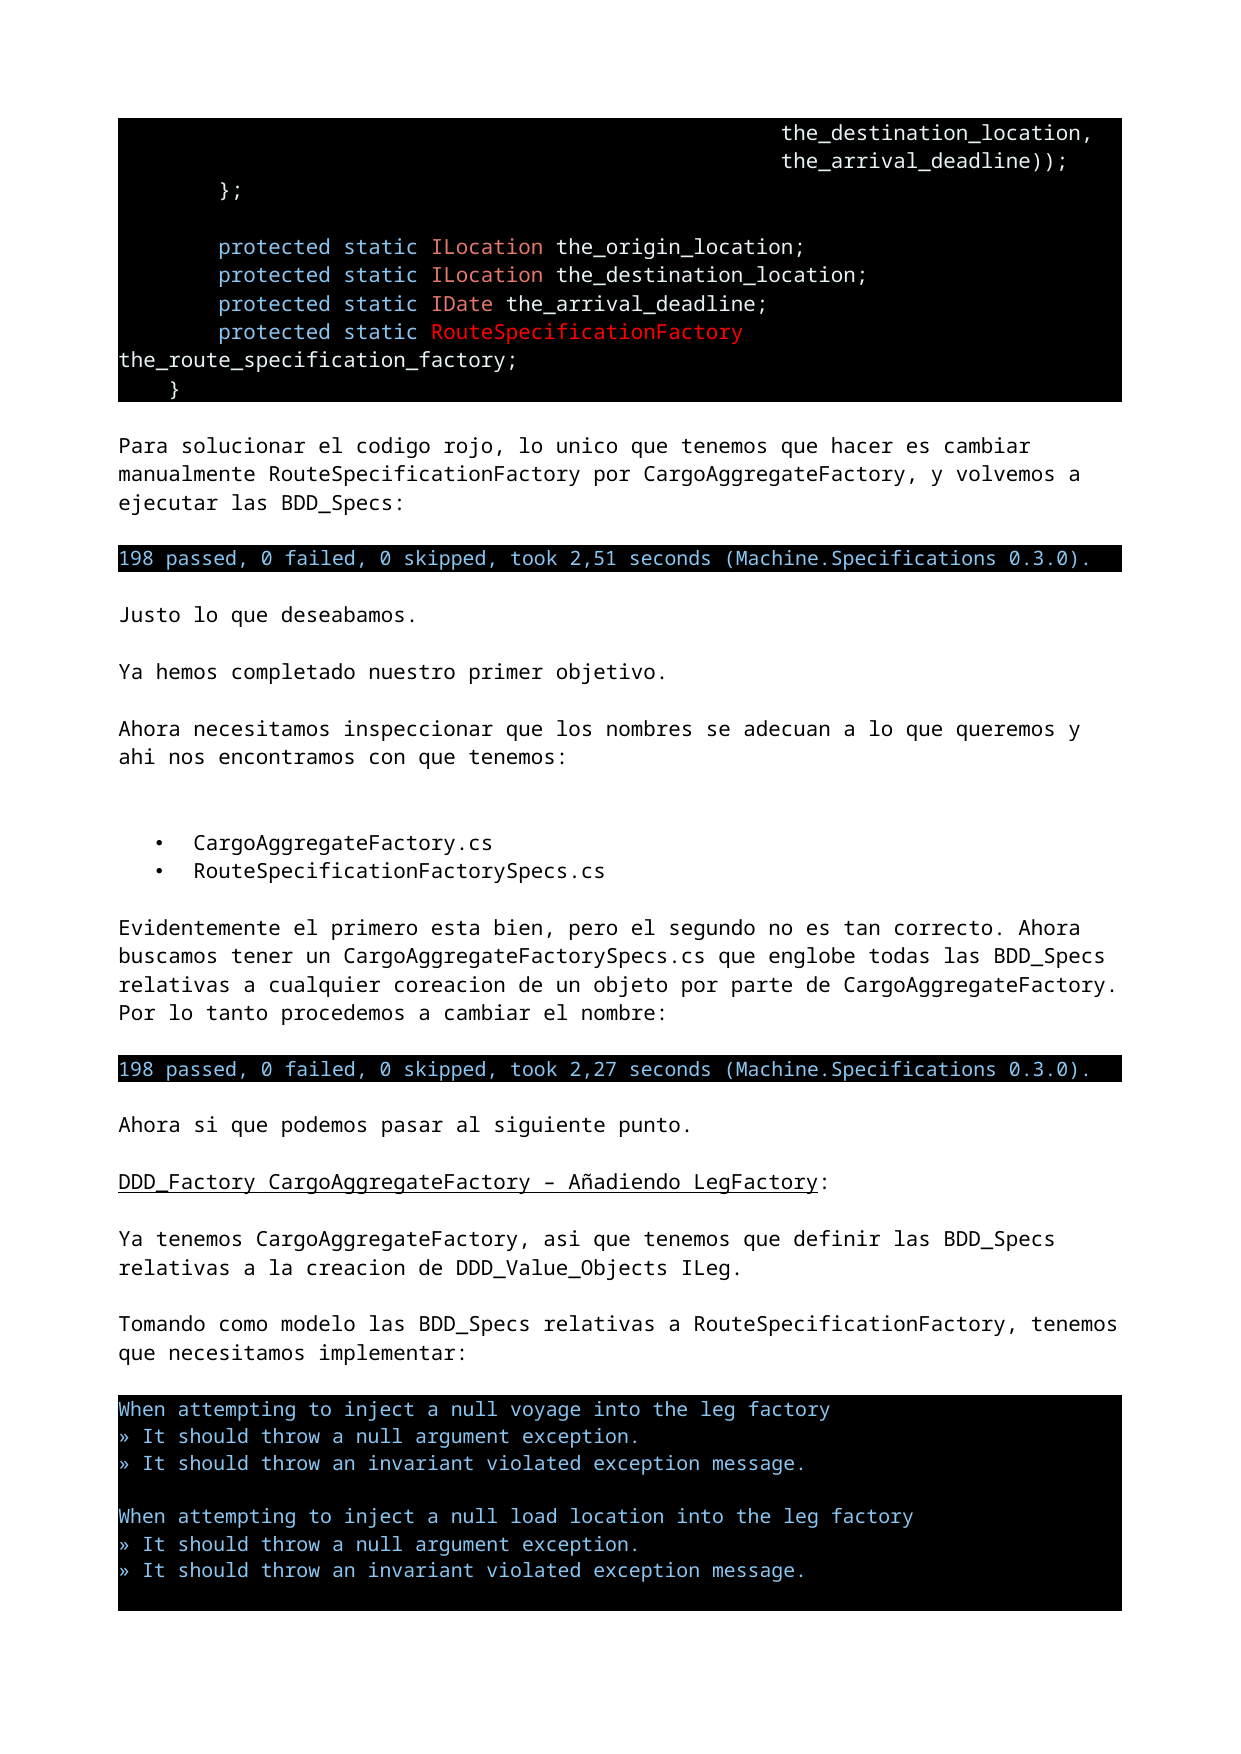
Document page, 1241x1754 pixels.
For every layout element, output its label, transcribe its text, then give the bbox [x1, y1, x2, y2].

text Ahora necesitamos inspeccionar que los nombres se adecuan a lo que queremos y ahi nos encontramos con que tenemos: [118, 714, 1122, 771]
text » It should throw an invariant violated exception message. [118, 1449, 1122, 1476]
text the_destination_location, [118, 118, 1122, 147]
text } [118, 374, 1122, 402]
text Justo lo que deseabamos. [118, 600, 1122, 628]
text the_arrival_deadline)); [118, 147, 1122, 175]
text Ahora si que podemos pasar al siguiente punto. [118, 1111, 1122, 1139]
text protected static ILocation the_destination_location; [118, 260, 1122, 289]
text » It should throw a null argument exception. [118, 1530, 1122, 1557]
text Evidentemente el primero esta bien, pero el segundo no es tan correcto. Ahora buscamos tener un CargoAggregateFactorySpecs.cs que englobe todas las BDD_Specs relativas a cualquier coreacion de un objeto por parte de CargoAggregateFactory. Por lo tanto procedemos a cambiar el nombre: [118, 913, 1122, 1027]
text Tomando como modelo las BDD_Specs relativas a RouteSpecificationFactory, tenemos que necesitamos implementar: [118, 1309, 1122, 1366]
text protected static ILocation the_origin_location; [118, 232, 1122, 260]
text When attempting to inject a null load location into the leg factory [118, 1503, 1122, 1530]
text » It should throw a null argument exception. [118, 1422, 1122, 1449]
text 198 passed, 0 failed, 0 skipped, took 2,27 seconds (Machine.Specifications 0.3.0). [118, 1055, 1122, 1082]
text When attempting to inject a null voyage into the leg factory [118, 1395, 1122, 1422]
list RouteSpecificationFactorySpecs.cs [156, 856, 1122, 884]
list CargoAggregateFactory.cs [156, 828, 1122, 856]
text 198 passed, 0 failed, 0 skipped, took 2,51 seconds (Machine.Specifications 0.3.0). [118, 545, 1122, 572]
text Ya hemos completado nuestro primer objetivo. [118, 657, 1122, 685]
text }; [118, 175, 1122, 203]
text Para solucionar el codigo rojo, lo unico que tenemos que hacer es cambiar manualmente RouteSpecificationFactory por CargoAggregateFactory, y volvemos a ejecutar las BDD_Specs: [118, 431, 1122, 516]
text protected static RouteSpecificationFactory the_route_specification_factory; [118, 317, 1122, 374]
text DDD_Factory CargoAggregateFactory – Añadiendo LegFactory: [118, 1167, 1122, 1196]
text protected static IDate the_arrival_deadline; [118, 289, 1122, 317]
text » It should throw an invariant violated exception message. [118, 1557, 1122, 1584]
text Ya tenemos CargoAggregateFactory, asi que tenemos que definir las BDD_Specs relativas a la creacion de DDD_Value_Objects ILeg. [118, 1224, 1122, 1281]
